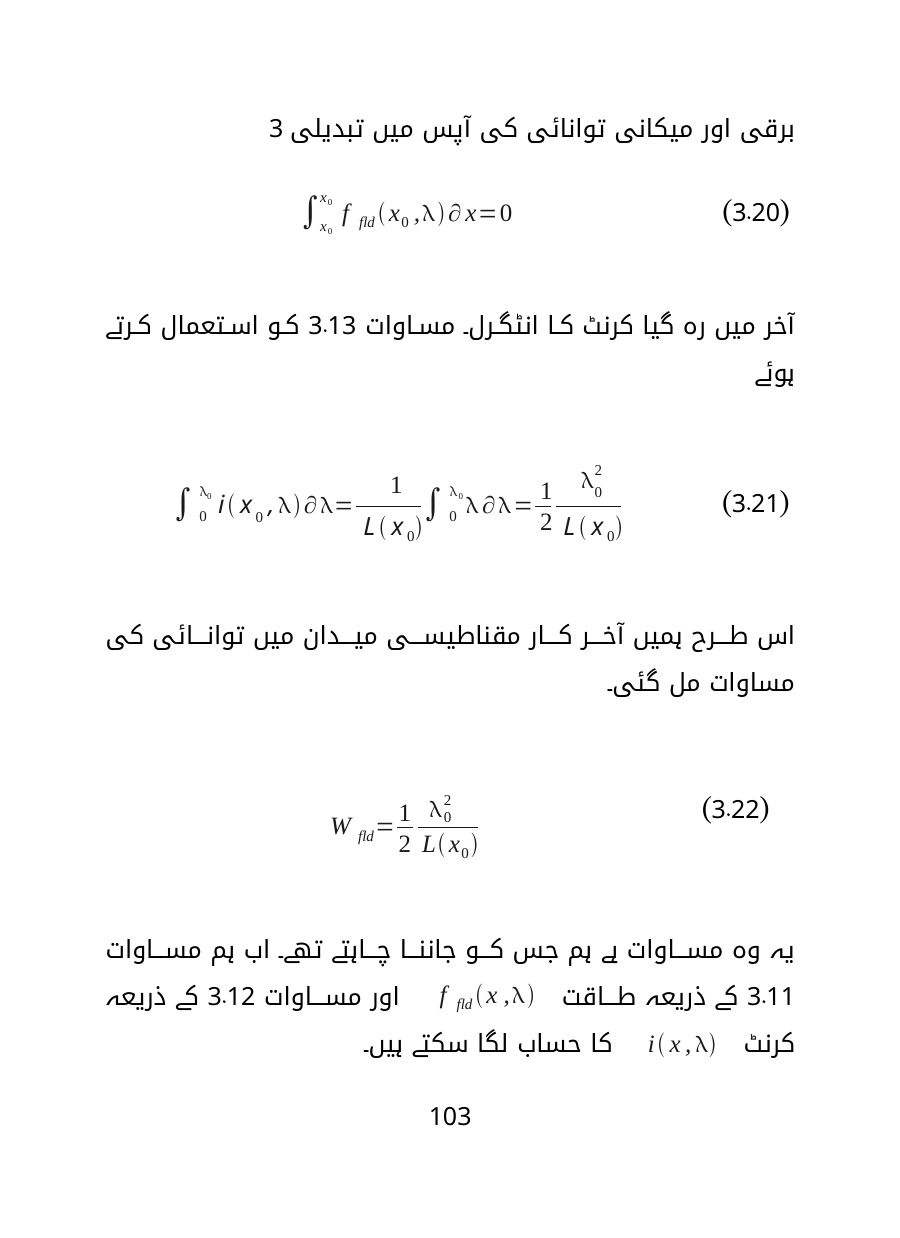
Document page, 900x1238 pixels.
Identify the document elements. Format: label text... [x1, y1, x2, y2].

table_header (3.21) [683, 456, 795, 566]
table_header (3.20) [698, 183, 795, 256]
table_header (3.22) [696, 754, 795, 879]
text آخر میں رہ گیا کرنٹ کا انٹگرل۔ مساوات 3.13 کو استعمال کرتے ہوئے [105, 302, 795, 397]
text یہ وہ مساوات ہے ہم جس کو جاننا چاہتے تھے۔ اب ہم مساوات 3.11 کے ذریعہ طاقت اور مساوات 3.12 کے ذریعہ کرنٹ کا حساب لگا سکتے ہیں۔ [105, 926, 795, 1068]
text اس طرح ہمیں آخر کار مقناطیسی میدان میں توانائی کی مساوات مل گئی۔ [105, 612, 795, 707]
table_header [105, 456, 682, 566]
table_header [105, 183, 698, 256]
table_header [105, 754, 696, 879]
